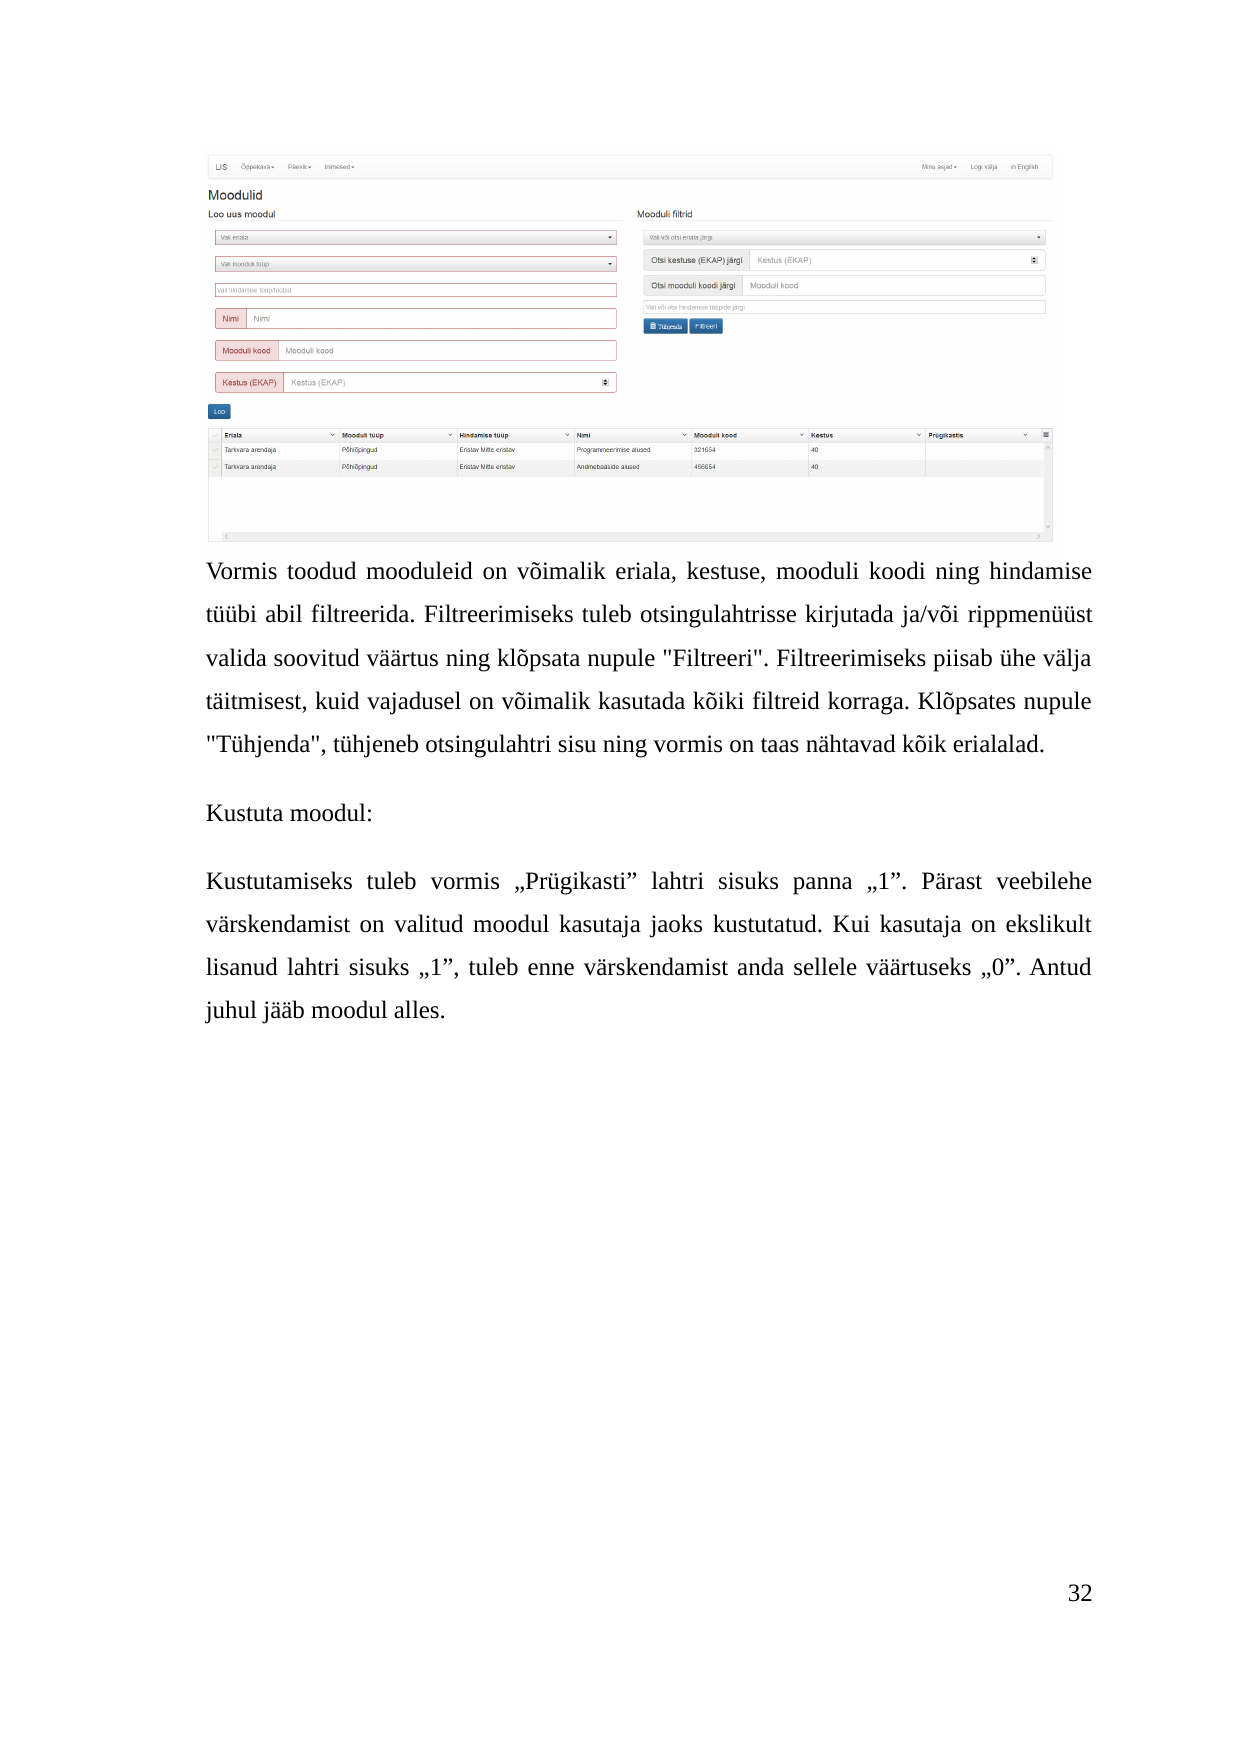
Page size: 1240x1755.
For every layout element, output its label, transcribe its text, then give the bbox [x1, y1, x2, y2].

picture [199, 147, 1060, 557]
text Kustutamiseks tuleb vormis „Prügikasti” lahtri sisuks panna „1”. Pärast veebilehe värskendamist on valitud moodul kasutaja jaoks kustutatud. Kui kasutaja on ekslikult lisanud lahtri sisuks „1”, tuleb enne värskendamist anda sellele väärtuseks „0”. Antud juhul jääb moodul alles. [206, 866, 1093, 1024]
text Kustuta moodul: [206, 798, 1093, 826]
text Vormis toodud mooduleid on võimalik eriala, kestuse, mooduli koodi ning hindamise tüübi abil filtreerida. Filtreerimiseks tuleb otsingulahtrisse kirjutada ja/või rippmenüüst valida soovitud väärtus ning klõpsata nupule "Filtreeri". Filtreerimiseks piisab ühe välja täitmisest, kuid vajadusel on võimalik kasutada kõiki filtreid korraga. Klõpsates nupule "Tühjenda", tühjeneb otsingulahtri sisu ning vormis on taas nähtavad kõik erialalad. [206, 557, 1093, 758]
